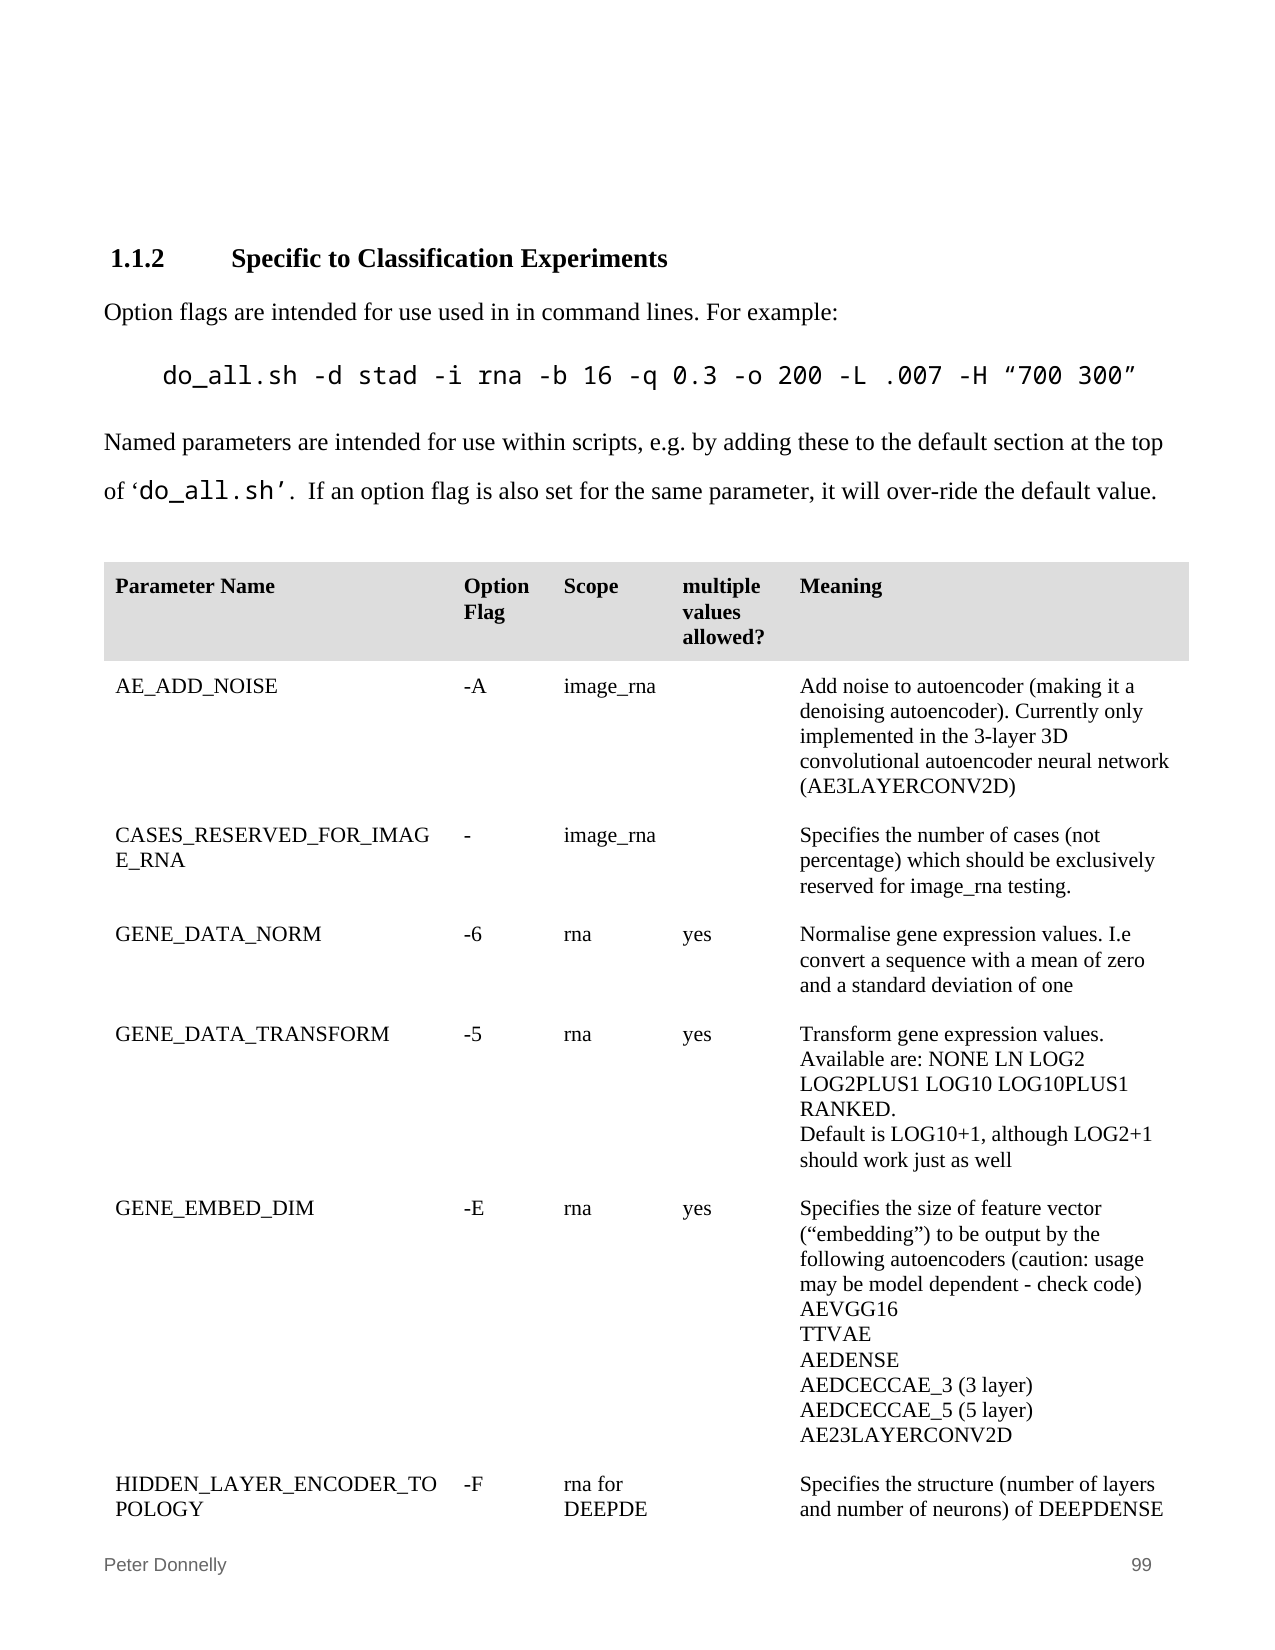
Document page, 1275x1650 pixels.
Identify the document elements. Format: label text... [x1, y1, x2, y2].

table_cell Transform gene expression values. Available are: NONE LN LOG2 LOG2PLUS1 LOG10 LOG10PLUS1 RANKED. Default is LOG10+1, although LOG2+1 should work just as well [788, 1009, 1189, 1184]
table_cell - [452, 120, 552, 168]
table_cell yes [671, 1184, 788, 1459]
table_cell AE_ADD_NOISE [104, 661, 452, 811]
table_cell Add noise to autoencoder (making it a denoising autoencoder). Currently only implemented in the 3-layer 3D convolutional autoencoder neural network (AE3LAYERCONV2D) [788, 661, 1189, 811]
table_cell [552, 120, 671, 168]
table_cell Specifies the size of feature vector (“embedding”) to be output by the following autoencoders (caution: usage may be model dependent - check code) AEVGG16 TTVAE AEDENSE AEDCECCAE_3 (3 layer) AEDCECCAE_5 (5 layer) AE23LAYERCONV2D [788, 1184, 1189, 1459]
table_cell [783, 120, 1189, 168]
table_cell image_rna [552, 811, 671, 910]
table_cell Normalise gene expression values. I.e convert a sequence with a mean of zero and a standard deviation of one [788, 910, 1189, 1009]
table_cell rna [552, 1009, 671, 1184]
table_cell [671, 1459, 788, 1533]
table_cell [104, 120, 452, 168]
table_cell -A [452, 661, 552, 811]
table_cell -5 [452, 1009, 552, 1184]
table_header Meaning [788, 562, 1189, 661]
table_cell -F [452, 1459, 552, 1533]
table_cell GENE_EMBED_DIM [104, 1184, 452, 1459]
text Option flags are intended for use used in in command lines. For example: [103, 297, 1181, 326]
table_cell GENE_DATA_TRANSFORM [104, 1009, 452, 1184]
text do_all.sh -d stad -i rna -b 16 -q 0.3 -o 200 -L .007 -H “700 300” [162, 358, 1181, 392]
table_cell image_rna [552, 661, 671, 811]
table_cell GENE_DATA_NORM [104, 910, 452, 1009]
table_header Parameter Name [104, 562, 452, 661]
table_cell rna for DEEPDE [552, 1459, 671, 1533]
table_cell Specifies the number of cases (not percentage) which should be exclusively reserved for image_rna testing. [788, 811, 1189, 910]
table_header Scope [552, 562, 671, 661]
table_cell CASES_RESERVED_FOR_IMAGE_RNA [104, 811, 452, 910]
table_cell [671, 661, 788, 811]
table_cell -E [452, 1184, 552, 1459]
table_header multiple values allowed? [671, 562, 788, 661]
subtitle Specific to Classification Experiments [103, 242, 1181, 273]
table_cell yes [671, 910, 788, 1009]
table_cell Specifies the structure (number of layers and number of neurons) of DEEPDENSE [788, 1459, 1189, 1533]
table_cell rna [552, 1184, 671, 1459]
table_cell rna [552, 910, 671, 1009]
text Named parameters are intended for use within scripts, e.g. by adding these to the default section at the top of ‘do_all.sh’. If an option flag is also set for the same parameter, it will over-ride the default value. [103, 427, 1181, 506]
table_cell - [452, 811, 552, 910]
table_cell HIDDEN_LAYER_ENCODER_TOPOLOGY [104, 1459, 452, 1533]
table_header Option Flag [452, 562, 552, 661]
table_cell [671, 120, 783, 168]
table_cell -6 [452, 910, 552, 1009]
table_cell [671, 811, 788, 910]
table_cell yes [671, 1009, 788, 1184]
